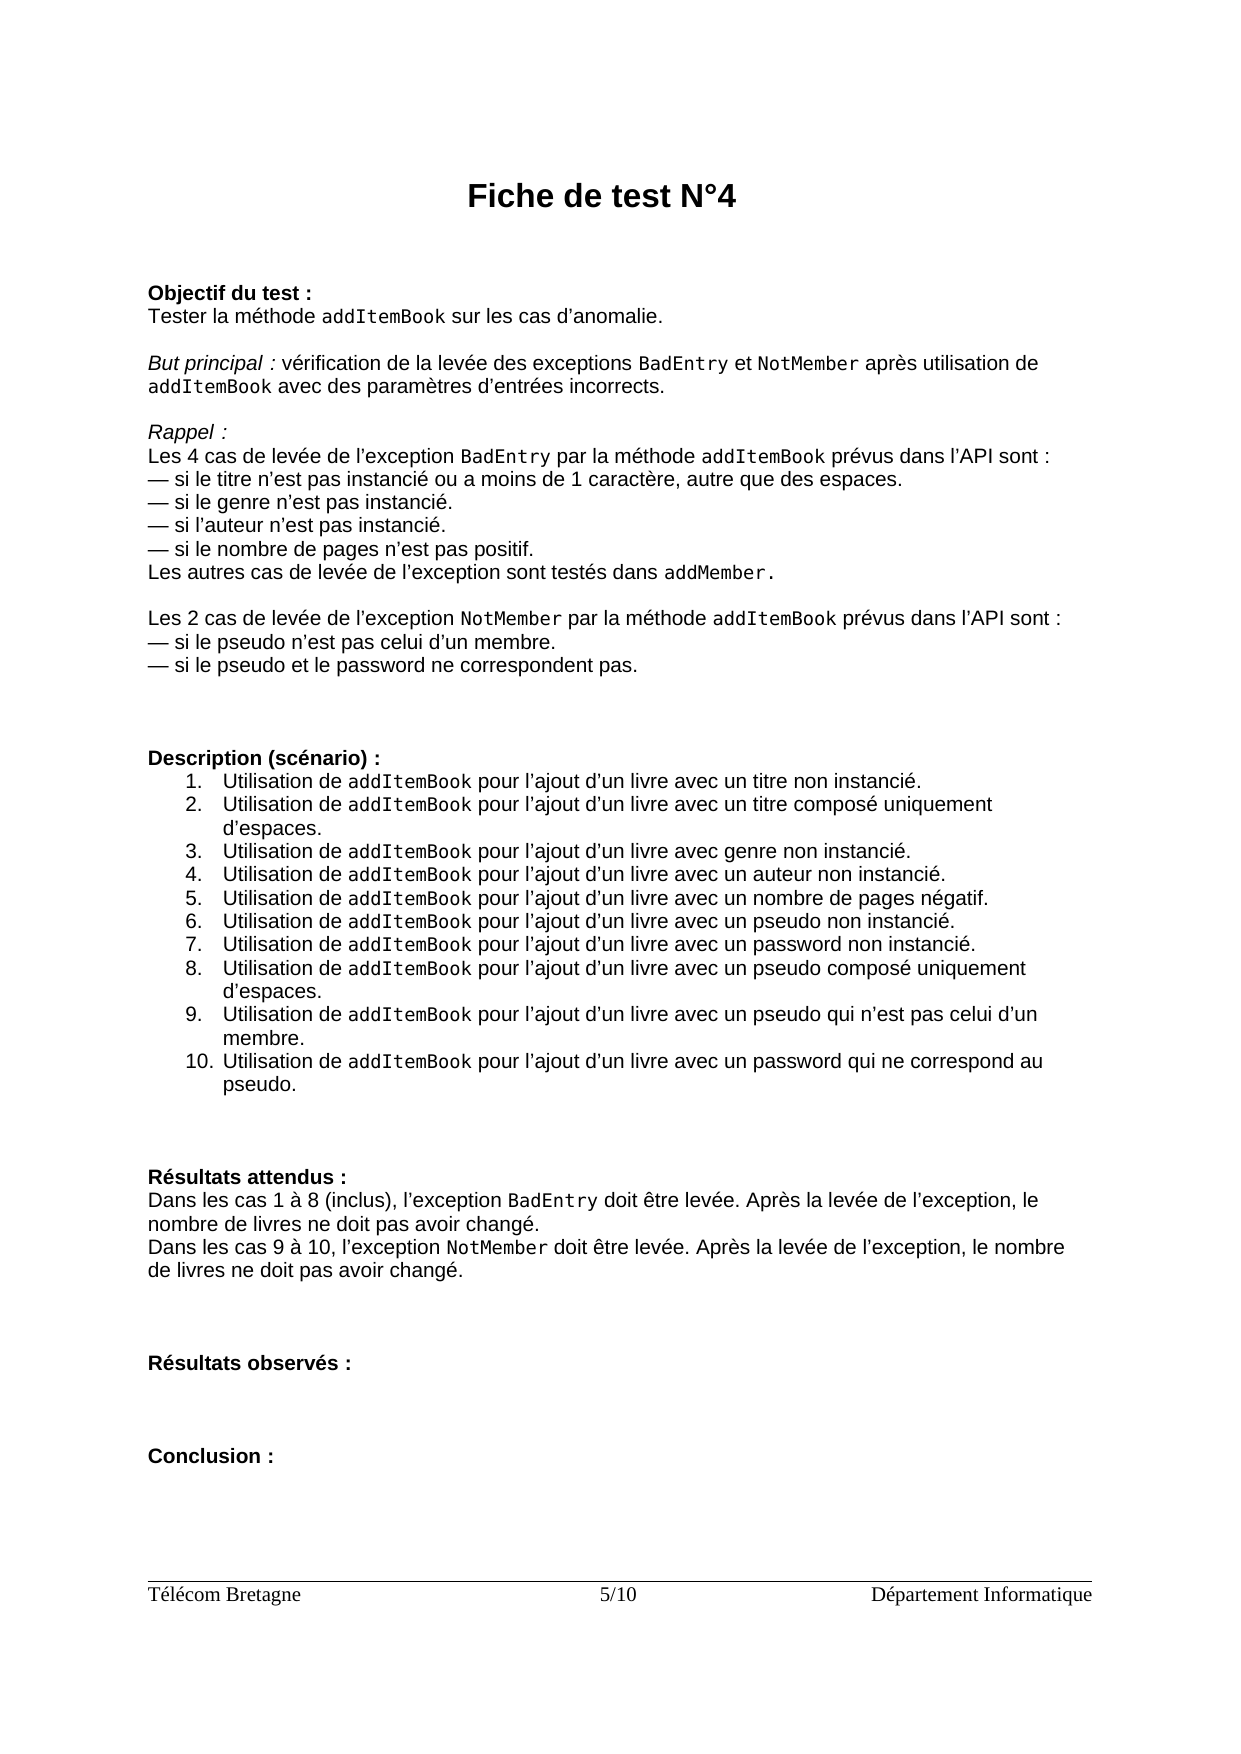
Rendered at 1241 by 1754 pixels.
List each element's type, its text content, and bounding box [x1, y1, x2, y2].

text Dans les cas 9 à 10, l’exception NotMember doit être levée. Après la levée de l’exception, le nombre de livres ne doit pas avoir changé. [148, 1235, 1092, 1282]
list Utilisation de addItemBook pour l’ajout d’un livre avec un pseudo non instancié. [185, 909, 1092, 933]
text — si le genre n’est pas instancié. [148, 491, 1092, 514]
text Les 4 cas de levée de l’exception BadEntry par la méthode addItemBook prévus dans l’API sont : [148, 444, 1092, 467]
text Les 2 cas de levée de l’exception NotMember par la méthode addItemBook prévus dans l’API sont : [148, 607, 1092, 630]
text Description (scénario) : [148, 746, 1092, 770]
list Utilisation de addItemBook pour l’ajout d’un livre avec un titre non instancié. [185, 770, 1092, 793]
text Résultats attendus : [148, 1166, 1092, 1189]
list Utilisation de addItemBook pour l’ajout d’un livre avec un password non instancié. [185, 933, 1092, 956]
list Utilisation de addItemBook pour l’ajout d’un livre avec un auteur non instancié. [185, 863, 1092, 886]
text Rappel : [148, 421, 1092, 444]
text — si le pseudo n’est pas celui d’un membre. [148, 630, 1092, 653]
text Résultats observés : [148, 1352, 1092, 1375]
title Fiche de test N°4 [148, 177, 1092, 214]
list Utilisation de addItemBook pour l’ajout d’un livre avec un titre composé uniquement d’espaces. [185, 793, 1092, 839]
list Utilisation de addItemBook pour l’ajout d’un livre avec un nombre de pages négatif. [185, 886, 1092, 909]
list Utilisation de addItemBook pour l’ajout d’un livre avec un pseudo composé uniquement d’espaces. [185, 956, 1092, 1003]
text — si le nombre de pages n’est pas positif. [148, 537, 1092, 560]
text Les autres cas de levée de l’exception sont testés dans addMember. [148, 560, 1092, 584]
text — si le pseudo et le password ne correspondent pas. [148, 653, 1092, 677]
text — si l’auteur n’est pas instancié. [148, 514, 1092, 537]
list Utilisation de addItemBook pour l’ajout d’un livre avec un password qui ne correspond au pseudo. [185, 1049, 1092, 1096]
subtitle Conclusion : [148, 1444, 1092, 1468]
list Utilisation de addItemBook pour l’ajout d’un livre avec un pseudo qui n’est pas celui d’un membre. [185, 1003, 1092, 1049]
text But principal : vérification de la levée des exceptions BadEntry et NotMember après utilisation de addItemBook avec des paramètres d’entrées incorrects. [148, 351, 1092, 398]
text Tester la méthode addItemBook sur les cas d’anomalie. [148, 304, 1092, 328]
text Dans les cas 1 à 8 (inclus), l’exception BadEntry doit être levée. Après la levée de l’exception, le nombre de livres ne doit pas avoir changé. [148, 1189, 1092, 1235]
text — si le titre n’est pas instancié ou a moins de 1 caractère, autre que des espaces. [148, 467, 1092, 491]
list Utilisation de addItemBook pour l’ajout d’un livre avec genre non instancié. [185, 839, 1092, 863]
text Objectif du test : [148, 281, 1092, 304]
